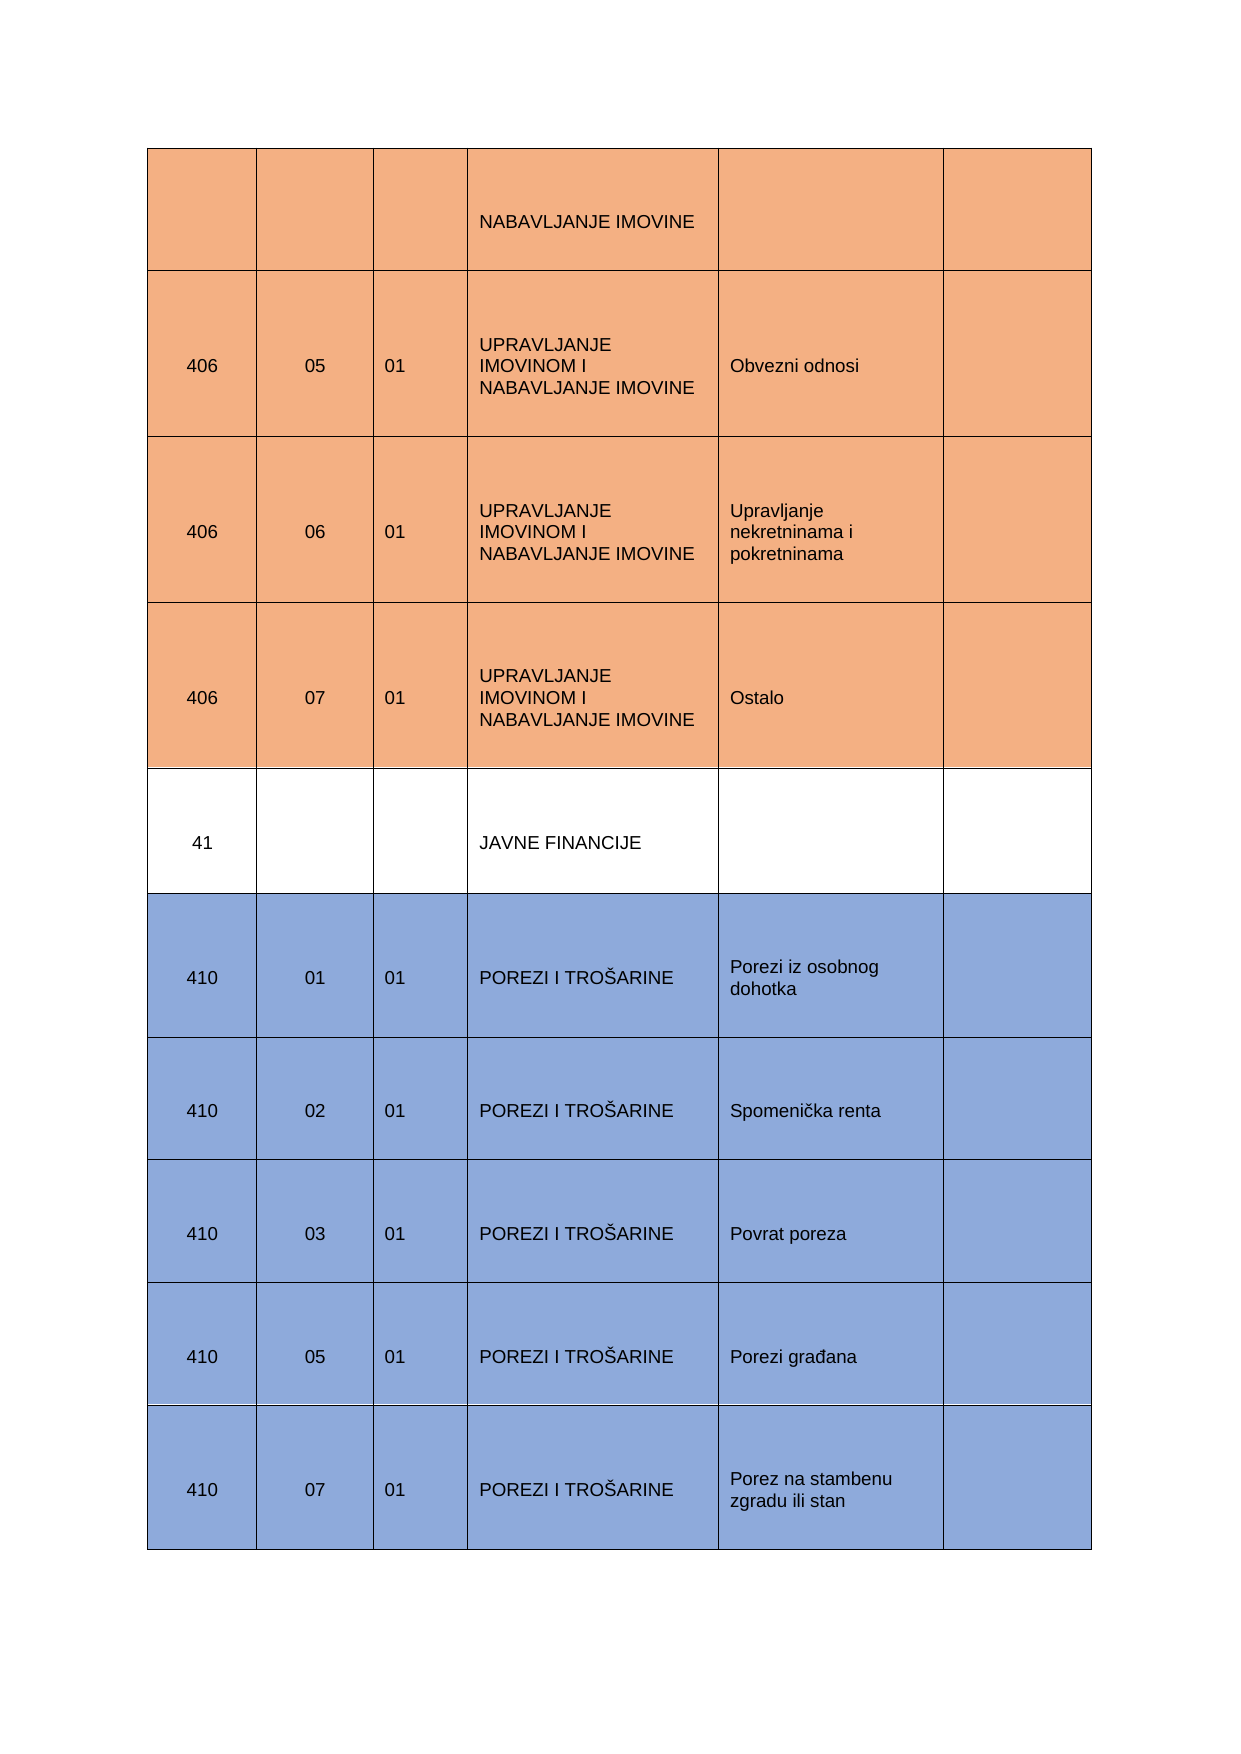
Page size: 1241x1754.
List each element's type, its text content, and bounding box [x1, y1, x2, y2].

table_cell 410 [148, 1160, 256, 1282]
table_cell 406 [148, 603, 256, 767]
table_cell Upravljanje nekretninama i pokretninama [719, 437, 943, 602]
table_cell Ostalo [719, 603, 943, 767]
table_cell 410 [148, 894, 256, 1037]
table_cell 410 [148, 1038, 256, 1159]
table_cell [257, 149, 373, 270]
table_cell [944, 769, 1091, 892]
table_cell 02 [257, 1038, 373, 1159]
table_cell Povrat poreza [719, 1160, 943, 1282]
table_cell JAVNE FINANCIJE [468, 769, 718, 892]
table_cell UPRAVLJANJE IMOVINOM I NABAVLJANJE IMOVINE [468, 271, 718, 436]
table_cell 05 [257, 1283, 373, 1404]
table_cell [944, 1406, 1091, 1549]
table_cell 406 [148, 271, 256, 436]
table_cell [944, 1160, 1091, 1282]
table_cell UPRAVLJANJE IMOVINOM I NABAVLJANJE IMOVINE [468, 437, 718, 602]
table_cell [719, 149, 943, 270]
table_cell 410 [148, 1283, 256, 1404]
table_cell 03 [257, 1160, 373, 1282]
table_cell 410 [148, 1406, 256, 1549]
table_cell [374, 769, 467, 892]
table_cell NABAVLJANJE IMOVINE [468, 149, 718, 270]
table_cell [944, 1038, 1091, 1159]
table_cell [148, 149, 256, 270]
table_cell Obvezni odnosi [719, 271, 943, 436]
table_cell Spomenička renta [719, 1038, 943, 1159]
table_cell [374, 149, 467, 270]
table_cell 01 [374, 1160, 467, 1282]
table_cell 01 [374, 437, 467, 602]
table_cell [944, 271, 1091, 436]
table_cell 01 [374, 1406, 467, 1549]
table_cell [944, 149, 1091, 270]
table_cell 01 [374, 894, 467, 1037]
table_cell 406 [148, 437, 256, 602]
table_cell POREZI I TROŠARINE [468, 1406, 718, 1549]
table_cell Porezi iz osobnog dohotka [719, 894, 943, 1037]
table_cell 41 [148, 769, 256, 892]
table_cell POREZI I TROŠARINE [468, 1283, 718, 1404]
table_cell [944, 603, 1091, 767]
table_cell POREZI I TROŠARINE [468, 1160, 718, 1282]
table_cell 01 [374, 271, 467, 436]
table_cell POREZI I TROŠARINE [468, 1038, 718, 1159]
table_cell 05 [257, 271, 373, 436]
table_cell 06 [257, 437, 373, 602]
table_cell 01 [374, 603, 467, 767]
table_cell [719, 769, 943, 892]
table_cell Porezi građana [719, 1283, 943, 1404]
table_cell UPRAVLJANJE IMOVINOM I NABAVLJANJE IMOVINE [468, 603, 718, 767]
table_cell 07 [257, 1406, 373, 1549]
table_cell 01 [374, 1283, 467, 1404]
table_cell [944, 1283, 1091, 1404]
table_cell Porez na stambenu zgradu ili stan [719, 1406, 943, 1549]
table_cell POREZI I TROŠARINE [468, 894, 718, 1037]
table_cell 07 [257, 603, 373, 767]
table_cell 01 [374, 1038, 467, 1159]
table_cell [944, 437, 1091, 602]
table_cell 01 [257, 894, 373, 1037]
table_cell [944, 894, 1091, 1037]
table_cell [257, 769, 373, 892]
